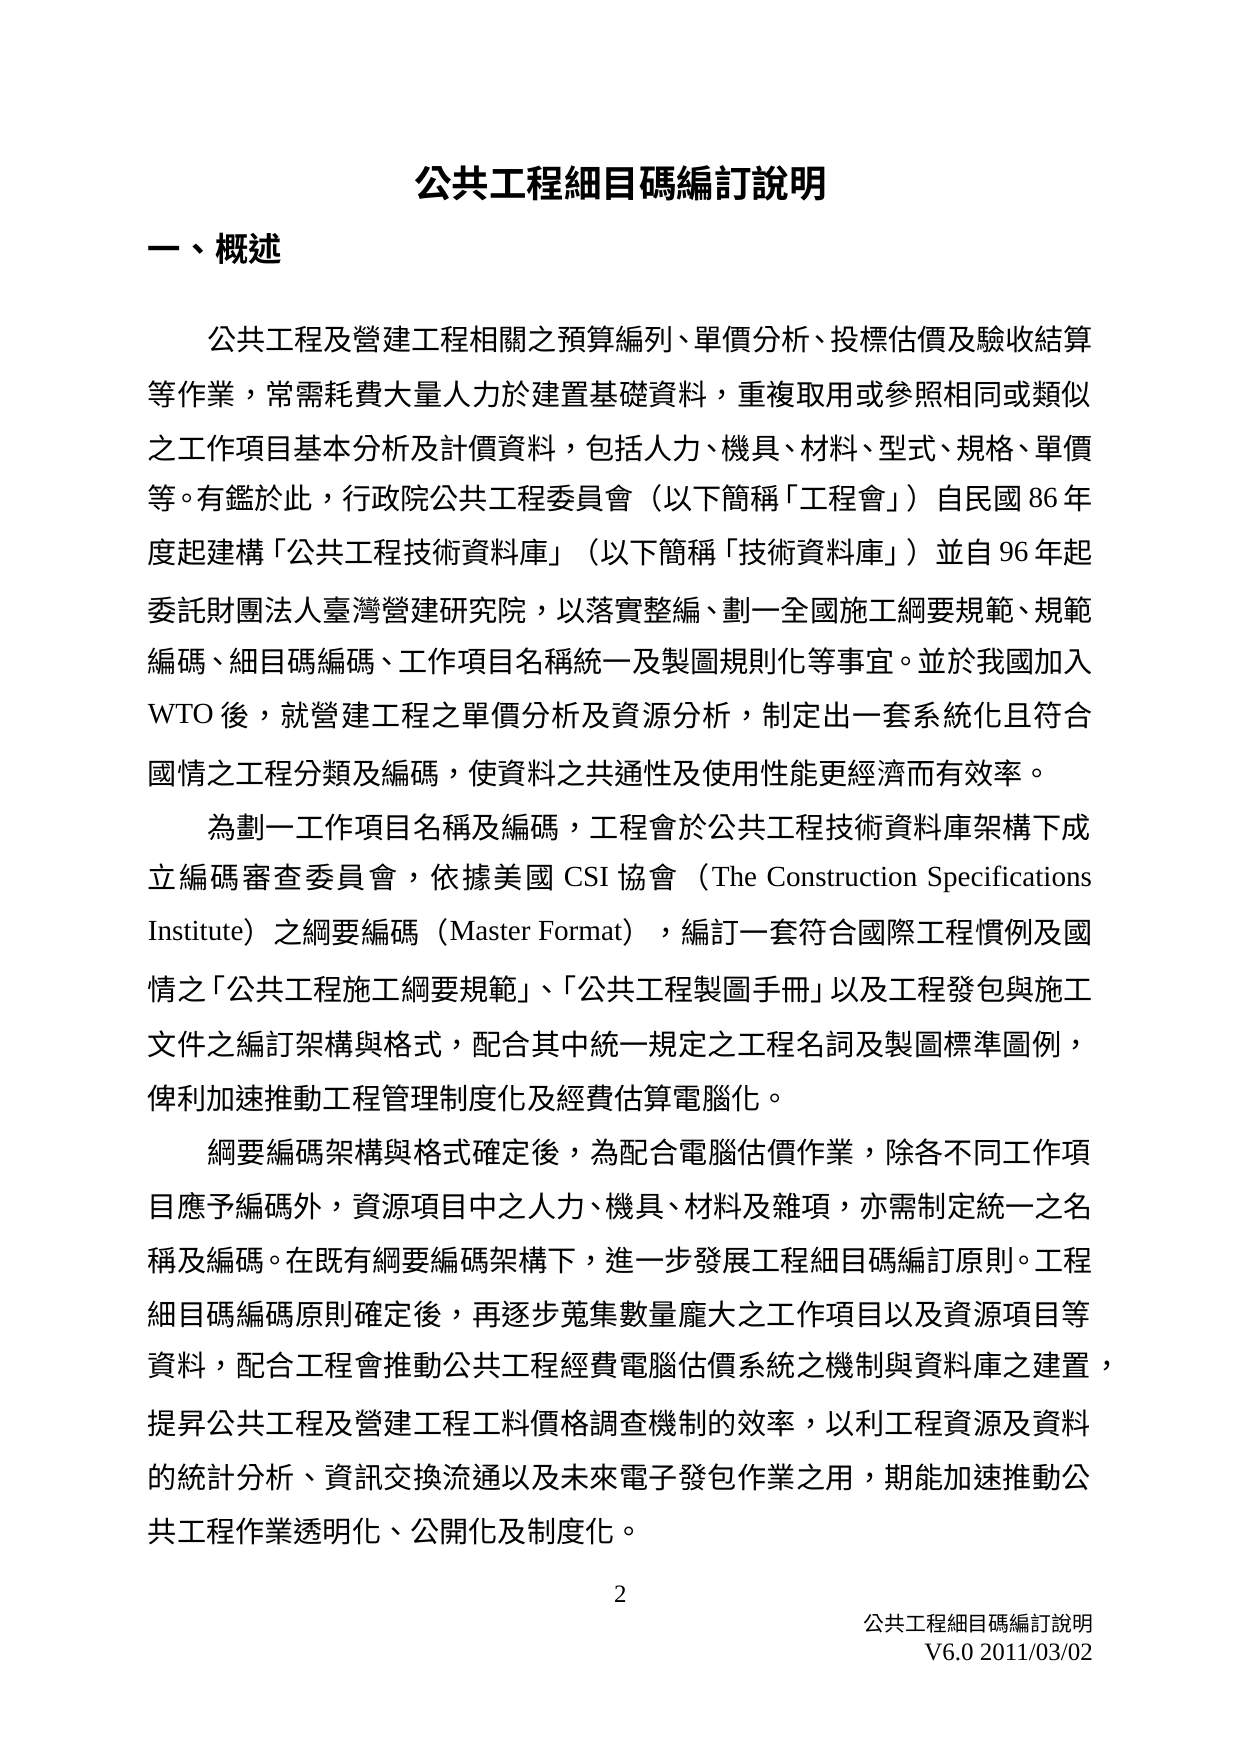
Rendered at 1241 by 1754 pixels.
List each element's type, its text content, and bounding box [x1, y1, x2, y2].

text 公共工程及營建工程相關之預算編列、單價分析、投標估價及驗收結算等作業，常需耗費大量人力於建置基礎資料，重複取用或參照相同或類似之工作項目基本分析及計價資料，包括人力、機具、材料、型式、規格、單價等。有鑑於此，行政院公共工程委員會（以下簡稱「工程會」）自民國86年度起建構「公共工程技術資料庫」（以下簡稱「技術資料庫」）並自96年起委託財團法人臺灣營建研究院，以落實整編、劃一全國施工綱要規範、規範編碼、細目碼編碼、工作項目名稱統一及製圖規則化等事宜。並於我國加入WTO後，就營建工程之單價分析及資源分析，制定出一套系統化且符合國情之工程分類及編碼，使資料之共通性及使用性能更經濟而有效率。 [148, 307, 1092, 795]
text 綱要編碼架構與格式確定後，為配合電腦估價作業，除各不同工作項目應予編碼外，資源項目中之人力、機具、材料及雜項，亦需制定統一之名稱及編碼。在既有綱要編碼架構下，進一步發展工程細目碼編訂原則。工程細目碼編碼原則確定後，再逐步蒐集數量龐大之工作項目以及資源項目等資料，配合工程會推動公共工程經費電腦估價系統之機制與資料庫之建置，提昇公共工程及營建工程工料價格調查機制的效率，以利工程資源及資料的統計分析、資訊交換流通以及未來電子發包作業之用，期能加速推動公共工程作業透明化、公開化及制度化。 [148, 1120, 1092, 1553]
list 概述 [148, 223, 1092, 271]
text 為劃一工作項目名稱及編碼，工程會於公共工程技術資料庫架構下成立編碼審查委員會，依據美國CSI協會（The Construction Specifications Institute）之綱要編碼（Master Format），編訂一套符合國際工程慣例及國情之「公共工程施工綱要規範」、「公共工程製圖手冊」以及工程發包與施工文件之編訂架構與格式，配合其中統一規定之工程名詞及製圖標準圖例，俾利加速推動工程管理制度化及經費估算電腦化。 [148, 795, 1092, 1120]
text 公共工程細目碼編訂說明 [148, 148, 1092, 210]
